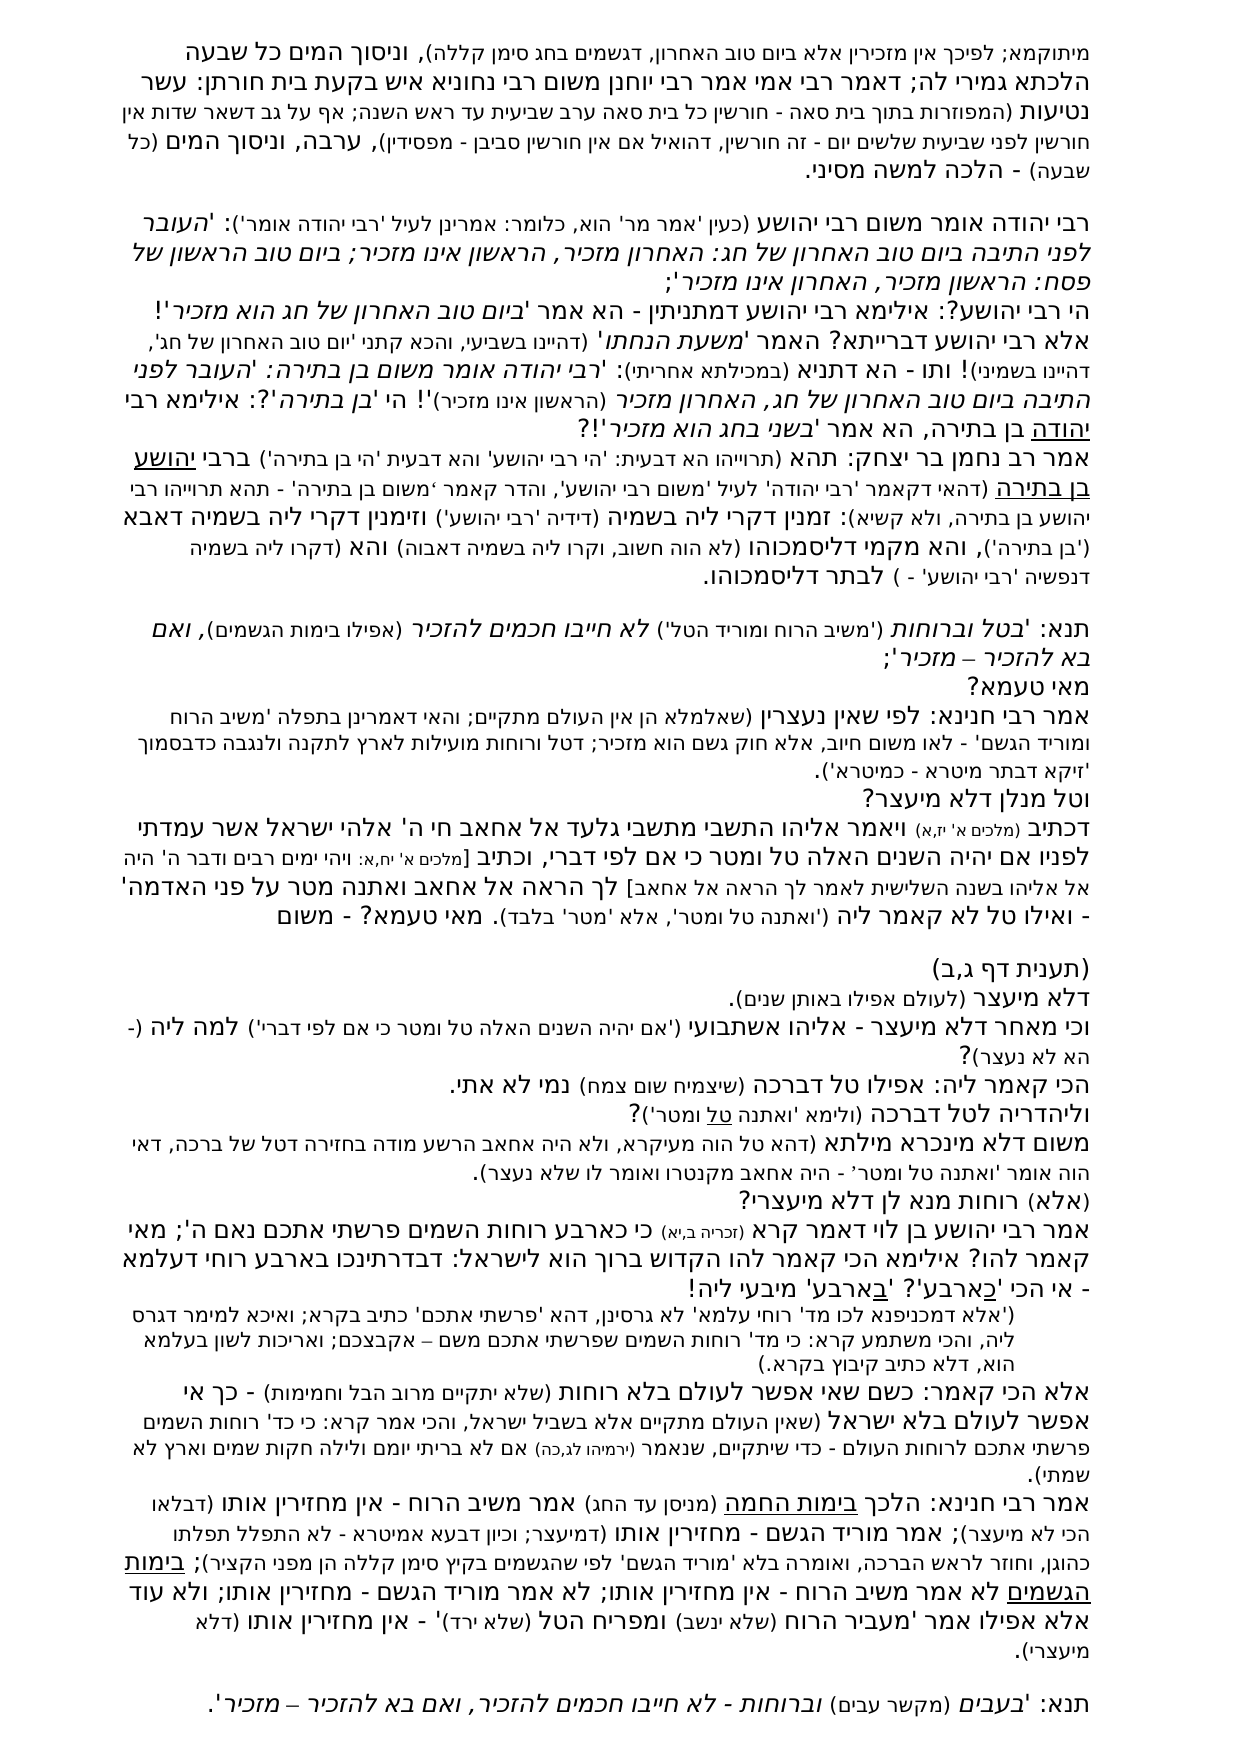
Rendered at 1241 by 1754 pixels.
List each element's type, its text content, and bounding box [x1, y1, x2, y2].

text דכתיב (מלכים א' יז,א) ויאמר אליהו התשבי מתשבי גלעד אל אחאב חי ה' אלהי ישראל אשר עמדתי לפניו אם יהיה השנים האלה טל ומטר כי אם לפי דברי, וכתיב [מלכים א' יח,א: ויהי ימים רבים ודבר ה' היה אל אליהו בשנה השלישית לאמר לך הראה אל אחאב] לך הראה אל אחאב ואתנה מטר על פני האדמה' - ואילו טל לא קאמר ליה ('ואתנה טל ומטר', אלא 'מטר' בלבד). מאי טעמא? - משום [120, 813, 1090, 931]
text הכי קאמר ליה: אפילו טל דברכה (שיצמיח שום צמח) נמי לא אתי. [120, 1071, 1090, 1099]
text רבי יהודה אומר משום רבי יהושע (כעין 'אמר מר' הוא, כלומר: אמרינן לעיל 'רבי יהודה אומר'): 'העובר לפני התיבה ביום טוב האחרון של חג: האחרון מזכיר, הראשון אינו מזכיר; ביום טוב הראשון של פסח: הראשון מזכיר, האחרון אינו מזכיר'; [120, 209, 1090, 297]
text (אלא) רוחות מנא לן דלא מיעצרי? [120, 1186, 1090, 1215]
text מיתוקמא; לפיכך אין מזכירין אלא ביום טוב האחרון, דגשמים בחג סימן קללה), וניסוך המים כל שבעה הלכתא גמירי לה; דאמר רבי אמי אמר רבי יוחנן משום רבי נחוניא איש בקעת בית חורתן: עשר נטיעות (המפוזרות בתוך בית סאה - חורשין כל בית סאה ערב שביעית עד ראש השנה; אף על גב דשאר שדות אין חורשין לפני שביעית שלשים יום - זה חורשין, דהואיל אם אין חורשין סביבן - מפסידין), ערבה, וניסוך המים (כל שבעה) - הלכה למשה מסיני. [120, 37, 1090, 184]
text תנא: 'בעבים (מקשר עבים) וברוחות - לא חייבו חכמים להזכיר, ואם בא להזכיר – מזכיר'. [120, 1689, 1090, 1718]
text אמר רב נחמן בר יצחק: תהא (תרוייהו הא דבעית: 'הי רבי יהושע' והא דבעית 'הי בן בתירה') ברבי יהושע בן בתירה (דהאי דקאמר 'רבי יהודה' לעיל 'משום רבי יהושע', והדר קאמר ‘משום בן בתירה' - תהא תרוייהו רבי יהושע בן בתירה, ולא קשיא): זמנין דקרי ליה בשמיה (דידיה 'רבי יהושע') וזימנין דקרי ליה בשמיה דאבא ('בן בתירה'), והא מקמי דליסמכוהו (לא הוה חשוב, וקרו ליה בשמיה דאבוה) והא (דקרו ליה בשמיה דנפשיה 'רבי יהושע' - ) לבתר דליסמכוהו. [120, 443, 1090, 590]
text תנא: 'בטל וברוחות ('משיב הרוח ומוריד הטל') לא חייבו חכמים להזכיר (אפילו בימות הגשמים), ואם בא להזכיר – מזכיר'; [120, 614, 1090, 673]
text וכי מאחר דלא מיעצר - אליהו אשתבועי ('אם יהיה השנים האלה טל ומטר כי אם לפי דברי') למה ליה (- הא לא נעצר)? [120, 1013, 1090, 1071]
text ('אלא דמכניפנא לכו מד' רוחי עלמא' לא גרסינן, דהא 'פרשתי אתכם' כתיב בקרא; ואיכא למימר דגרס ליה, והכי משתמע קרא: כי מד' רוחות השמים שפרשתי אתכם משם – אקבצכם; ואריכות לשון בעלמא הוא, דלא כתיב קיבוץ בקרא.) [120, 1303, 1015, 1377]
text (תענית דף ג,ב) [120, 955, 1090, 984]
text משום דלא מינכרא מילתא (דהא טל הוה מעיקרא, ולא היה אחאב הרשע מודה בחזירה דטל של ברכה, דאי הוה אומר 'ואתנה טל ומטר’ - היה אחאב מקנטרו ואומר לו שלא נעצר). [120, 1128, 1090, 1186]
text אלא הכי קאמר: כשם שאי אפשר לעולם בלא רוחות (שלא יתקיים מרוב הבל וחמימות) - כך אי אפשר לעולם בלא ישראל (שאין העולם מתקיים אלא בשביל ישראל, והכי אמר קרא: כי כד' רוחות השמים פרשתי אתכם לרוחות העולם - כדי שיתקיים, שנאמר (ירמיהו לג,כה) אם לא בריתי יומם ולילה חקות שמים וארץ לא שמתי). [120, 1377, 1090, 1489]
text אמר רבי חנינא: הלכך בימות החמה (מניסן עד החג) אמר משיב הרוח - אין מחזירין אותו (דבלאו הכי לא מיעצר); אמר מוריד הגשם - מחזירין אותו (דמיעצר; וכיון דבעא אמיטרא - לא התפלל תפלתו כהוגן, וחוזר לראש הברכה, ואומרה בלא 'מוריד הגשם' לפי שהגשמים בקיץ סימן קללה הן מפני הקציר); בימות הגשמים לא אמר משיב הרוח - אין מחזירין אותו; לא אמר מוריד הגשם - מחזירין אותו; ולא עוד אלא אפילו אמר 'מעביר הרוח (שלא ינשב) ומפריח הטל (שלא ירד)' - אין מחזירין אותו (דלא מיעצרי). [120, 1489, 1090, 1665]
text דלא מיעצר (לעולם אפילו באותן שנים). [120, 984, 1090, 1013]
text וטל מנלן דלא מיעצר? [120, 784, 1090, 813]
text הי רבי יהושע?: אילימא רבי יהושע דמתניתין - הא אמר 'ביום טוב האחרון של חג הוא מזכיר'! אלא רבי יהושע דברייתא? האמר 'משעת הנחתו' (דהיינו בשביעי, והכא קתני 'יום טוב האחרון של חג', דהיינו בשמיני)! ותו - הא דתניא (במכילתא אחריתי): 'רבי יהודה אומר משום בן בתירה: 'העובר לפני התיבה ביום טוב האחרון של חג, האחרון מזכיר (הראשון אינו מזכיר)'! הי 'בן בתירה'?: אילימא רבי יהודה בן בתירה, הא אמר 'בשני בחג הוא מזכיר'!? [120, 297, 1090, 443]
text אמר רבי חנינא: לפי שאין נעצרין (שאלמלא הן אין העולם מתקיים; והאי דאמרינן בתפלה 'משיב הרוח ומוריד הגשם' - לאו משום חיוב, אלא חוק גשם הוא מזכיר; דטל ורוחות מועילות לארץ לתקנה ולנגבה כדבסמוך 'זיקא דבתר מיטרא - כמיטרא'). [120, 702, 1090, 784]
text אמר רבי יהושע בן לוי דאמר קרא (זכריה ב,יא) כי כארבע רוחות השמים פרשתי אתכם נאם ה'; מאי קאמר להו? אילימא הכי קאמר להו הקדוש ברוך הוא לישראל: דבדרתינכו בארבע רוחי דעלמא - אי הכי 'כארבע'? 'בארבע' מיבעי ליה! [120, 1215, 1090, 1303]
text וליהדריה לטל דברכה (ולימא 'ואתנה טל ומטר')? [120, 1099, 1090, 1128]
text מאי טעמא? [120, 673, 1090, 702]
